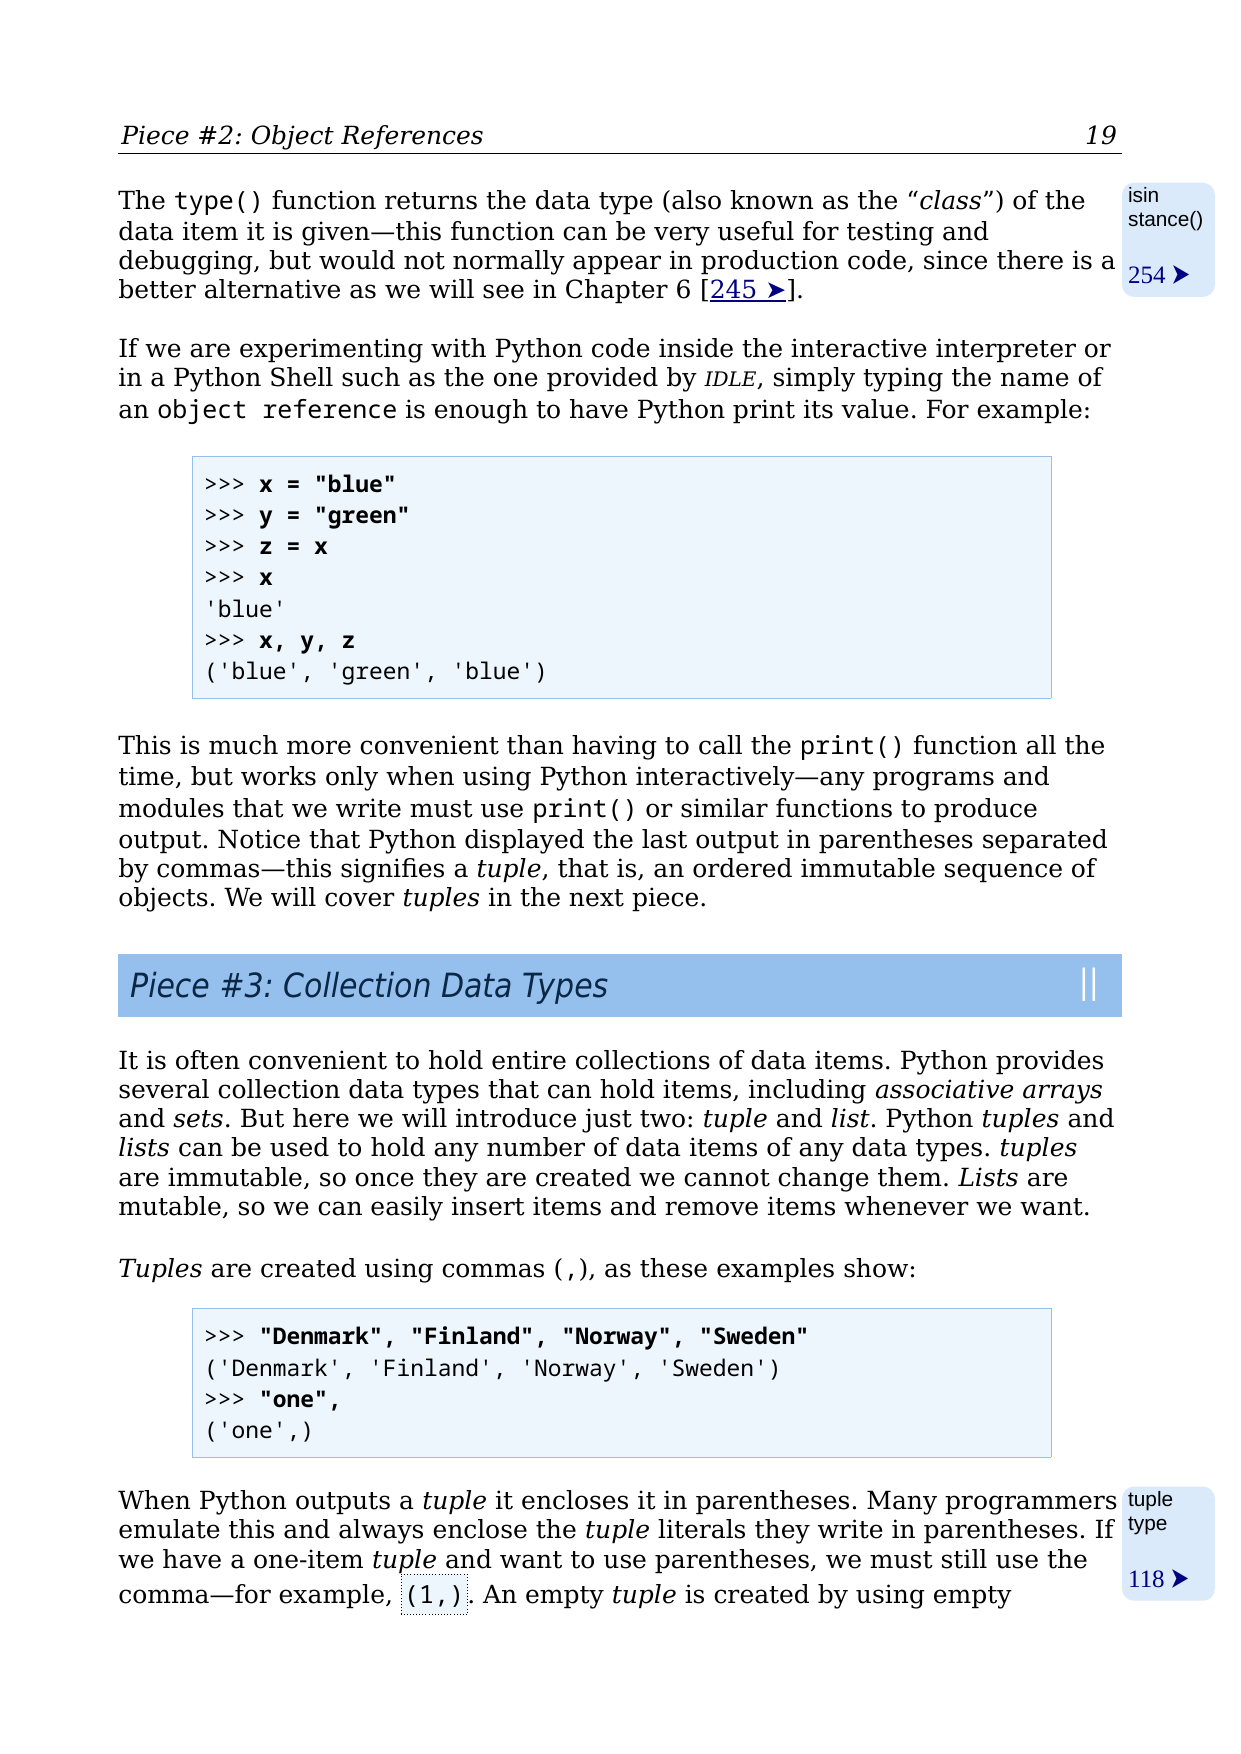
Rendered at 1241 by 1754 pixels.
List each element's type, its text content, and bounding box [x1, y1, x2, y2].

text ('blue', 'green', 'blue') [193, 643, 1051, 698]
text >>> "one", [193, 1371, 1051, 1402]
subtitle Piece #3: Collection Data Types [118, 954, 1122, 1017]
text 'blue' [193, 581, 1051, 612]
text || [1063, 963, 1098, 1002]
text ('Denmark', 'Finland', 'Norway', 'Sweden') [193, 1339, 1051, 1371]
text >>> z = x [193, 518, 1051, 549]
text It is often convenient to hold entire collections of data items. Python provides several collection data types that can hold items, including associative arrays and sets. But here we will introduce just two: tuple and list. Python tuples and lists can be used to hold any number of data items of any data types. tuples are immutable, so once they are created we cannot change them. Lists are mutable, so we can easily insert items and remove items whenever we want. [118, 1046, 1122, 1221]
text >>> x = "blue" [193, 457, 1051, 487]
text ('one',) [193, 1402, 1051, 1457]
text Tuples are created using commas (,), as these examples show: [118, 1251, 1122, 1285]
text >>> "Denmark", "Finland", "Norway", "Sweden" [193, 1309, 1051, 1339]
text >>> y = "green" [193, 487, 1051, 518]
text >>> x, y, z [193, 612, 1051, 643]
text When Python outputs a tuple it encloses it in parentheses. Many programmers emulate this and always enclose the tuple literals they write in parentheses. If we have a one-item tuple and want to use parentheses, we must still use the comma—for example, (1,). An empty tuple is created by using empty [118, 1487, 1122, 1614]
text If we are experimenting with Python code inside the interactive interpreter or in a Python Shell such as the one provided by idle, simply typing the name of an object reference is enough to have Python print its value. For example: [118, 334, 1122, 426]
text The type() function returns the data type (also known as the “class”) of the data item it is given—this function can be very useful for testing and debugging, but would not normally appear in production code, since there is a better alternative as we will see in Chapter 6 [245 ➤]. [118, 183, 1122, 304]
text >>> x [193, 549, 1051, 581]
text This is much more convenient than having to call the print() function all the time, but works only when using Python interactively—any programs and modules that we write must use print() or similar functions to produce output. Notice that Python displayed the last output in parentheses separated by commas—this signifies a tuple, that is, an ordered immutable sequence of objects. We will cover tuples in the next piece. [118, 728, 1122, 912]
